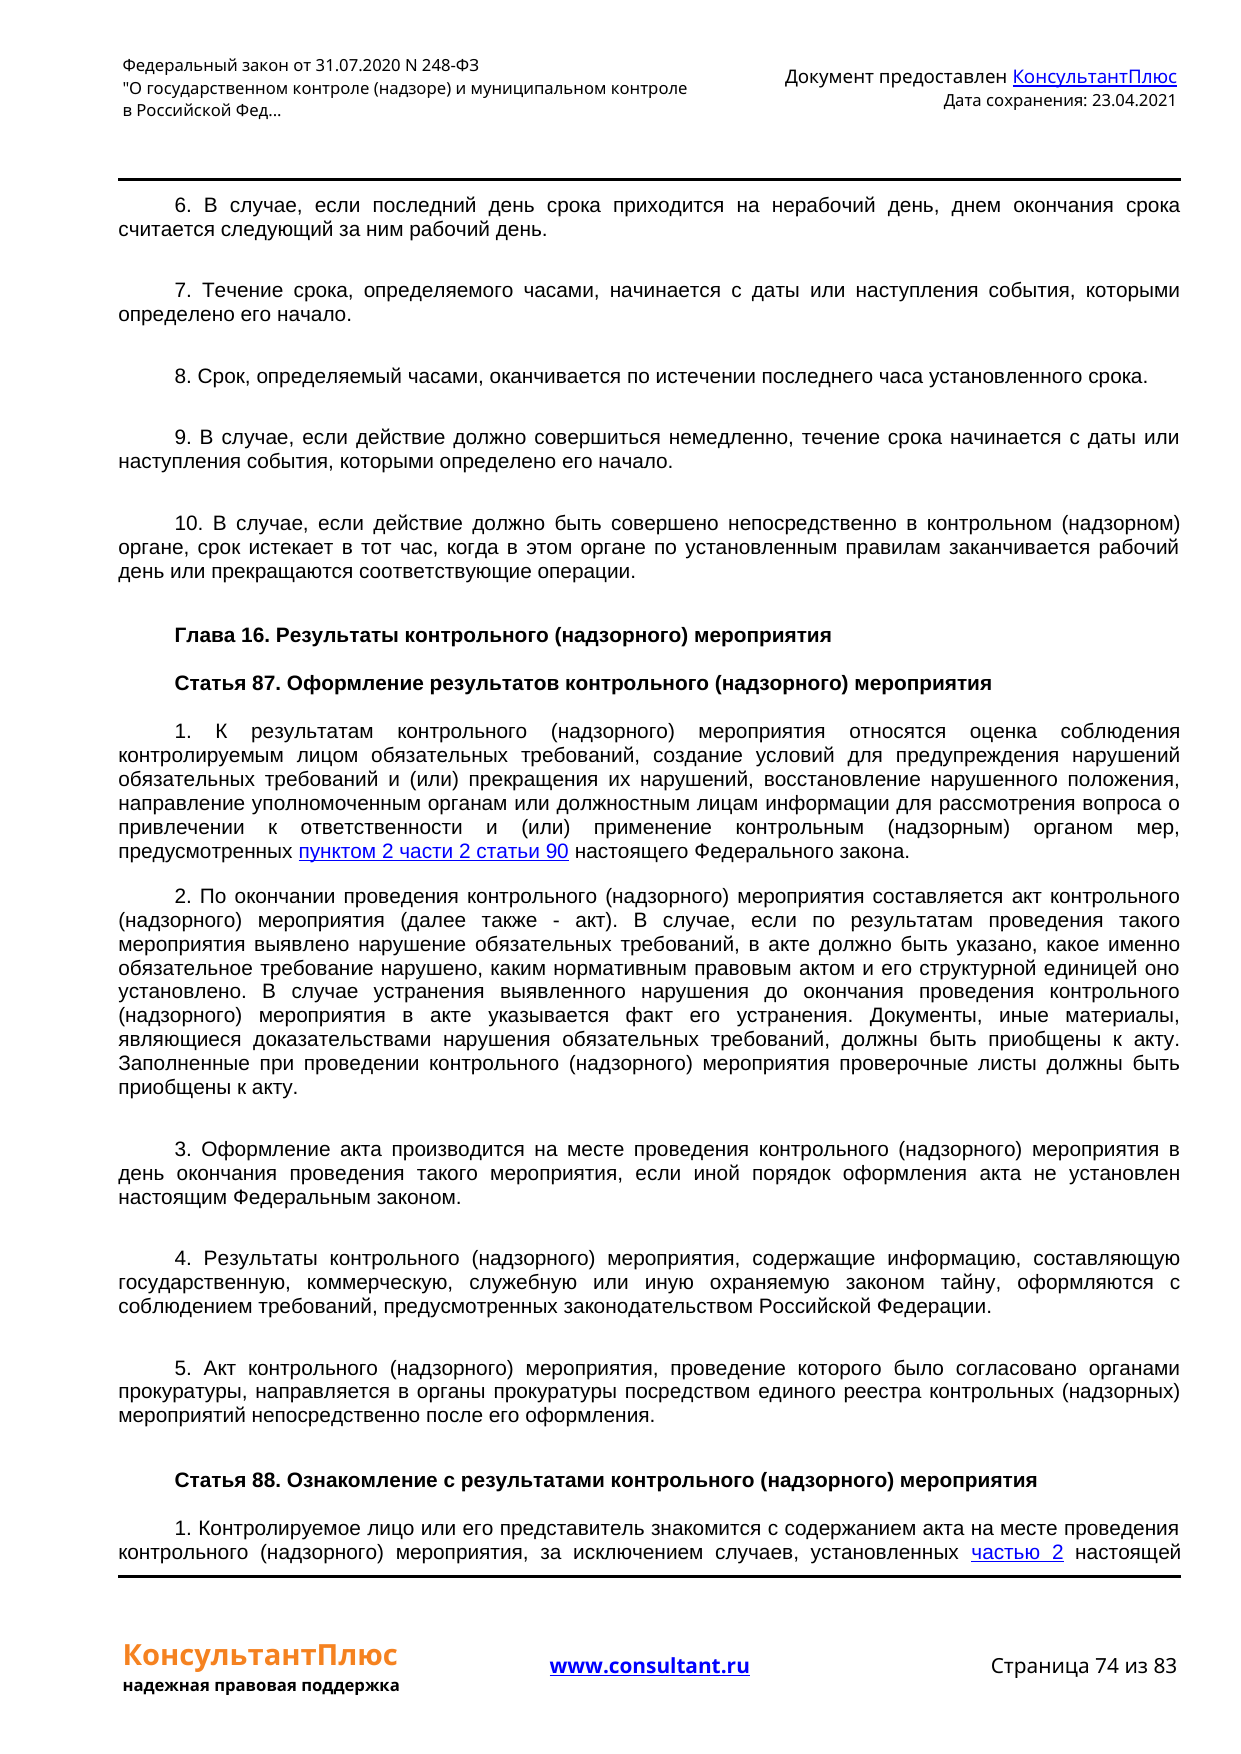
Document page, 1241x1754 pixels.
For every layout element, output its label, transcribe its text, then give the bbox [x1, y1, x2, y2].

title Статья 87. Оформление результатов контрольного (надзорного) мероприятия [118, 671, 1181, 695]
text 6. В случае, если последний день срока приходится на нерабочий день, днем окончания срока считается следующий за ним рабочий день. [118, 193, 1181, 241]
text 10. В случае, если действие должно быть совершено непосредственно в контрольном (надзорном) органе, срок истекает в тот час, когда в этом органе по установленным правилам заканчивается рабочий день или прекращаются соответствующие операции. [118, 511, 1181, 582]
text 7. Течение срока, определяемого часами, начинается с даты или наступления события, которыми определено его начало. [118, 278, 1181, 326]
text 3. Оформление акта производится на месте проведения контрольного (надзорного) мероприятия в день окончания проведения такого мероприятия, если иной порядок оформления акта не установлен настоящим Федеральным законом. [118, 1137, 1181, 1208]
text 2. По окончании проведения контрольного (надзорного) мероприятия составляется акт контрольного (надзорного) мероприятия (далее также - акт). В случае, если по результатам проведения такого мероприятия выявлено нарушение обязательных требований, в акте должно быть указано, какое именно обязательное требование нарушено, каким нормативным правовым актом и его структурной единицей оно установлено. В случае устранения выявленного нарушения до окончания проведения контрольного (надзорного) мероприятия в акте указывается факт его устранения. Документы, иные материалы, являющиеся доказательствами нарушения обязательных требований, должны быть приобщены к акту. Заполненные при проведении контрольного (надзорного) мероприятия проверочные листы должны быть приобщены к акту. [118, 883, 1181, 1099]
text 8. Срок, определяемый часами, оканчивается по истечении последнего часа установленного срока. [118, 364, 1181, 388]
text 1. К результатам контрольного (надзорного) мероприятия относятся оценка соблюдения контролируемым лицом обязательных требований, создание условий для предупреждения нарушений обязательных требований и (или) прекращения их нарушений, восстановление нарушенного положения, направление уполномоченным органам или должностным лицам информации для рассмотрения вопроса о привлечении к ответственности и (или) применение контрольным (надзорным) органом мер, предусмотренных пунктом 2 части 2 статьи 90 настоящего Федерального закона. [118, 719, 1181, 863]
title Глава 16. Результаты контрольного (надзорного) мероприятия [118, 623, 1181, 647]
text 5. Акт контрольного (надзорного) мероприятия, проведение которого было согласовано органами прокуратуры, направляется в органы прокуратуры посредством единого реестра контрольных (надзорных) мероприятий непосредственно после его оформления. [118, 1355, 1181, 1427]
text 9. В случае, если действие должно совершиться немедленно, течение срока начинается с даты или наступления события, которыми определено его начало. [118, 425, 1181, 473]
title Статья 88. Ознакомление с результатами контрольного (надзорного) мероприятия [118, 1468, 1181, 1492]
text 4. Результаты контрольного (надзорного) мероприятия, содержащие информацию, составляющую государственную, коммерческую, служебную или иную охраняемую законом тайну, оформляются с соблюдением требований, предусмотренных законодательством Российской Федерации. [118, 1246, 1181, 1318]
text 1. Контролируемое лицо или его представитель знакомится с содержанием акта на месте проведения контрольного (надзорного) мероприятия, за исключением случаев, установленных частью 2 настоящей [118, 1516, 1181, 1564]
